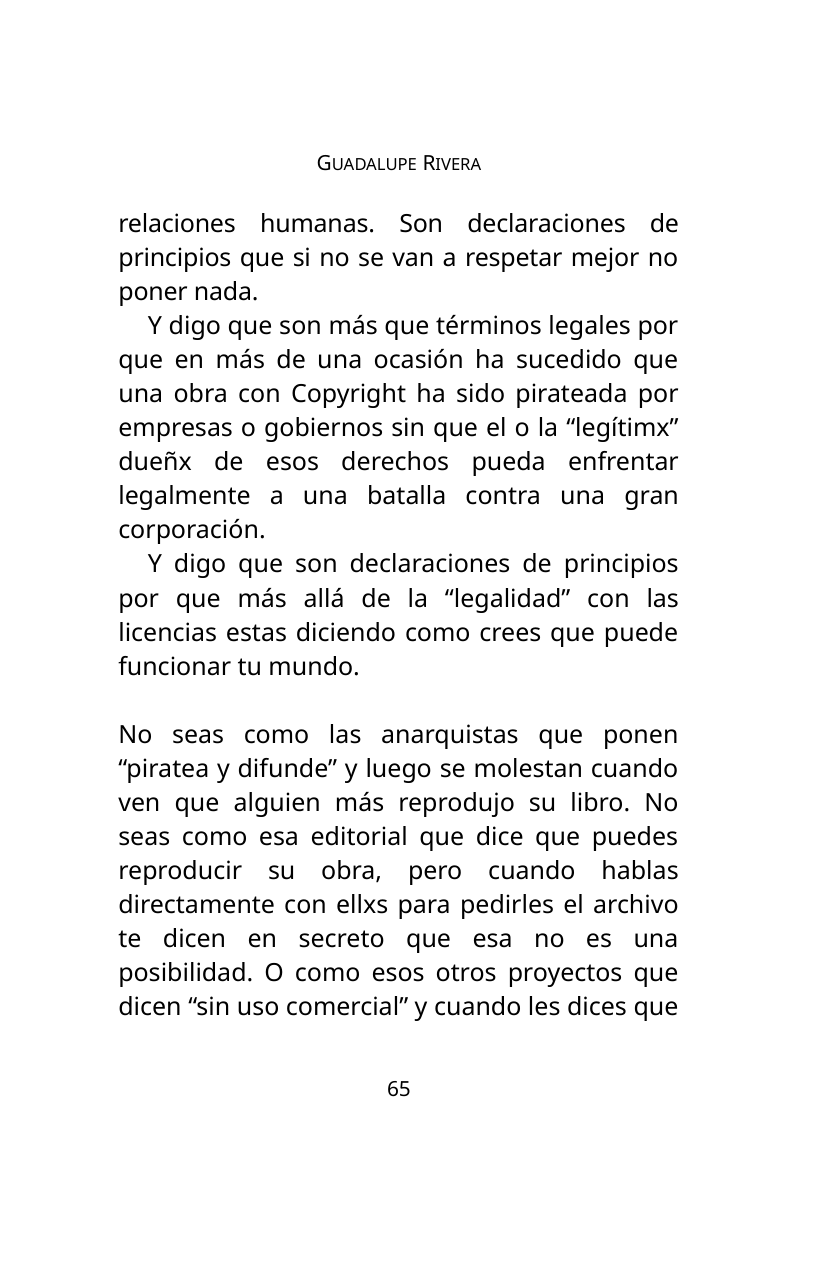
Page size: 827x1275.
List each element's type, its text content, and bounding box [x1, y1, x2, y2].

text Y digo que son más que términos legales por que en más de una ocasión ha sucedido que una obra con Copyright ha sido pirateada por empresas o gobiernos sin que el o la “legítimx” dueñx de esos derechos pueda enfrentar legalmente a una batalla contra una gran corporación. [118, 308, 679, 546]
text Y digo que son declaraciones de principios por que más allá de la “legalidad” con las licencias estas diciendo como crees que puede funcionar tu mundo. [118, 546, 679, 682]
text No seas como las anarquistas que ponen “piratea y difunde” y luego se molestan cuando ven que alguien más reprodujo su libro. No seas como esa editorial que dice que puedes reproducir su obra, pero cuando hablas directamente con ellxs para pedirles el archivo te dicen en secreto que esa no es una posibilidad. O como esos otros proyectos que dicen “sin uso comercial” y cuando les dices que [118, 716, 679, 1023]
text relaciones humanas. Son declaraciones de principios que si no se van a respetar mejor no poner nada. [118, 206, 679, 308]
